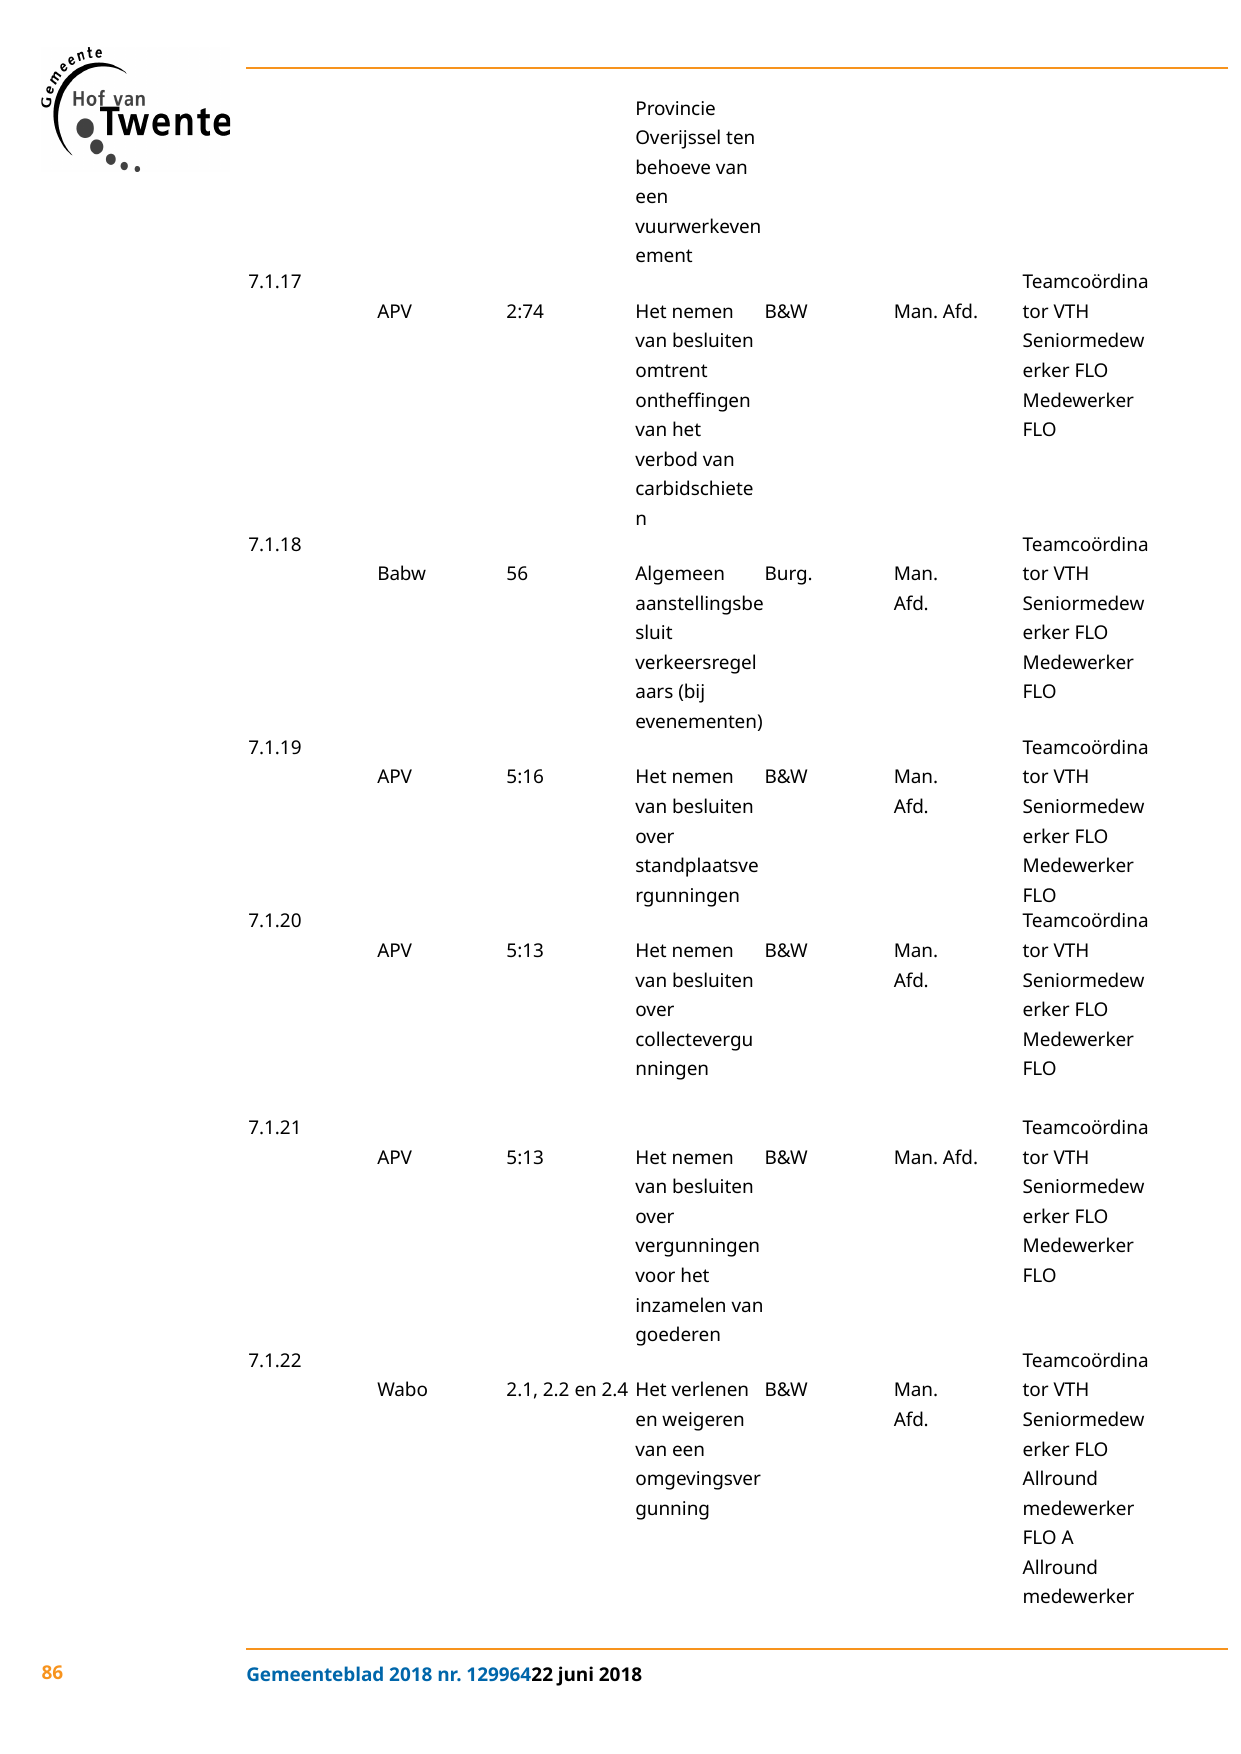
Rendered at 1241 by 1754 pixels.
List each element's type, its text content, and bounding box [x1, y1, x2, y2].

table_header Het nemen van besluiten over vergunningen voor het inzamelen van goederen [635, 1114, 764, 1347]
table_header Man. Afd. [894, 1114, 1022, 1347]
table_header APV [377, 1114, 506, 1347]
table_cell Wabo [377, 1347, 506, 1609]
table_cell 7.1.17 [248, 269, 377, 531]
table_cell 7.1.18 [248, 531, 377, 734]
table_header [506, 95, 635, 268]
table_cell B&W [764, 269, 893, 531]
table_cell Teamcoördinator VTH Seniormedewerker FLO Medewerker FLO [1023, 531, 1152, 734]
table_cell Man. Afd. [894, 531, 1022, 734]
table_cell Teamcoördinator VTH Seniormedewerker FLO Medewerker FLO [1023, 269, 1152, 531]
table_header [894, 95, 1022, 268]
table_cell Babw [377, 531, 506, 734]
table_cell B&W [764, 908, 893, 1081]
table_cell Teamcoördinator VTH Seniormedewerker FLO Allround medewerker FLO A Allround medewerker [1023, 1347, 1152, 1609]
table_header [248, 95, 377, 268]
table_cell Man. Afd. [894, 1347, 1022, 1609]
table_cell Het verlenen en weigeren van een omgevingsvergunning [635, 1347, 764, 1609]
table_cell Burg. [764, 531, 893, 734]
table_cell Man. Afd. [894, 908, 1022, 1081]
table_cell B&W [764, 734, 893, 908]
table_cell B&W [764, 1347, 893, 1609]
table_cell Algemeen aanstellingsbesluit verkeersregelaars (bij evenementen) [635, 531, 764, 734]
table_header Provincie Overijssel ten behoeve van een vuurwerkevenement [635, 95, 764, 268]
table_cell Man. Afd. [894, 269, 1022, 531]
table_header B&W [764, 1114, 893, 1347]
table_header 5:13 [506, 1114, 635, 1347]
table_cell 5:13 [506, 908, 635, 1081]
table_header [1023, 95, 1152, 268]
table_cell 2.1, 2.2 en 2.4 [506, 1347, 635, 1609]
table_header [377, 95, 506, 268]
table_cell 5:16 [506, 734, 635, 908]
table_cell APV [377, 908, 506, 1081]
table_cell 7.1.20 [248, 908, 377, 1081]
table_header [764, 95, 893, 268]
table_cell 56 [506, 531, 635, 734]
table_header Teamcoördinator VTH Seniormedewerker FLO Medewerker FLO [1023, 1114, 1152, 1347]
table_header 7.1.21 [248, 1114, 377, 1347]
table_cell 7.1.19 [248, 734, 377, 908]
picture [41, 47, 231, 172]
table_cell APV [377, 734, 506, 908]
table_cell Teamcoördinator VTH Seniormedewerker FLO Medewerker FLO [1023, 908, 1152, 1081]
table_cell Teamcoördinator VTH Seniormedewerker FLO Medewerker FLO [1023, 734, 1152, 908]
table_cell Man. Afd. [894, 734, 1022, 908]
table_cell 7.1.22 [248, 1347, 377, 1609]
table_cell Het nemen van besluiten omtrent ontheffingen van het verbod van carbidschieten [635, 269, 764, 531]
table_cell Het nemen van besluiten over standplaatsvergunningen [635, 734, 764, 908]
table_cell APV [377, 269, 506, 531]
table_cell Het nemen van besluiten over collectevergunningen [635, 908, 764, 1081]
table_cell 2:74 [506, 269, 635, 531]
